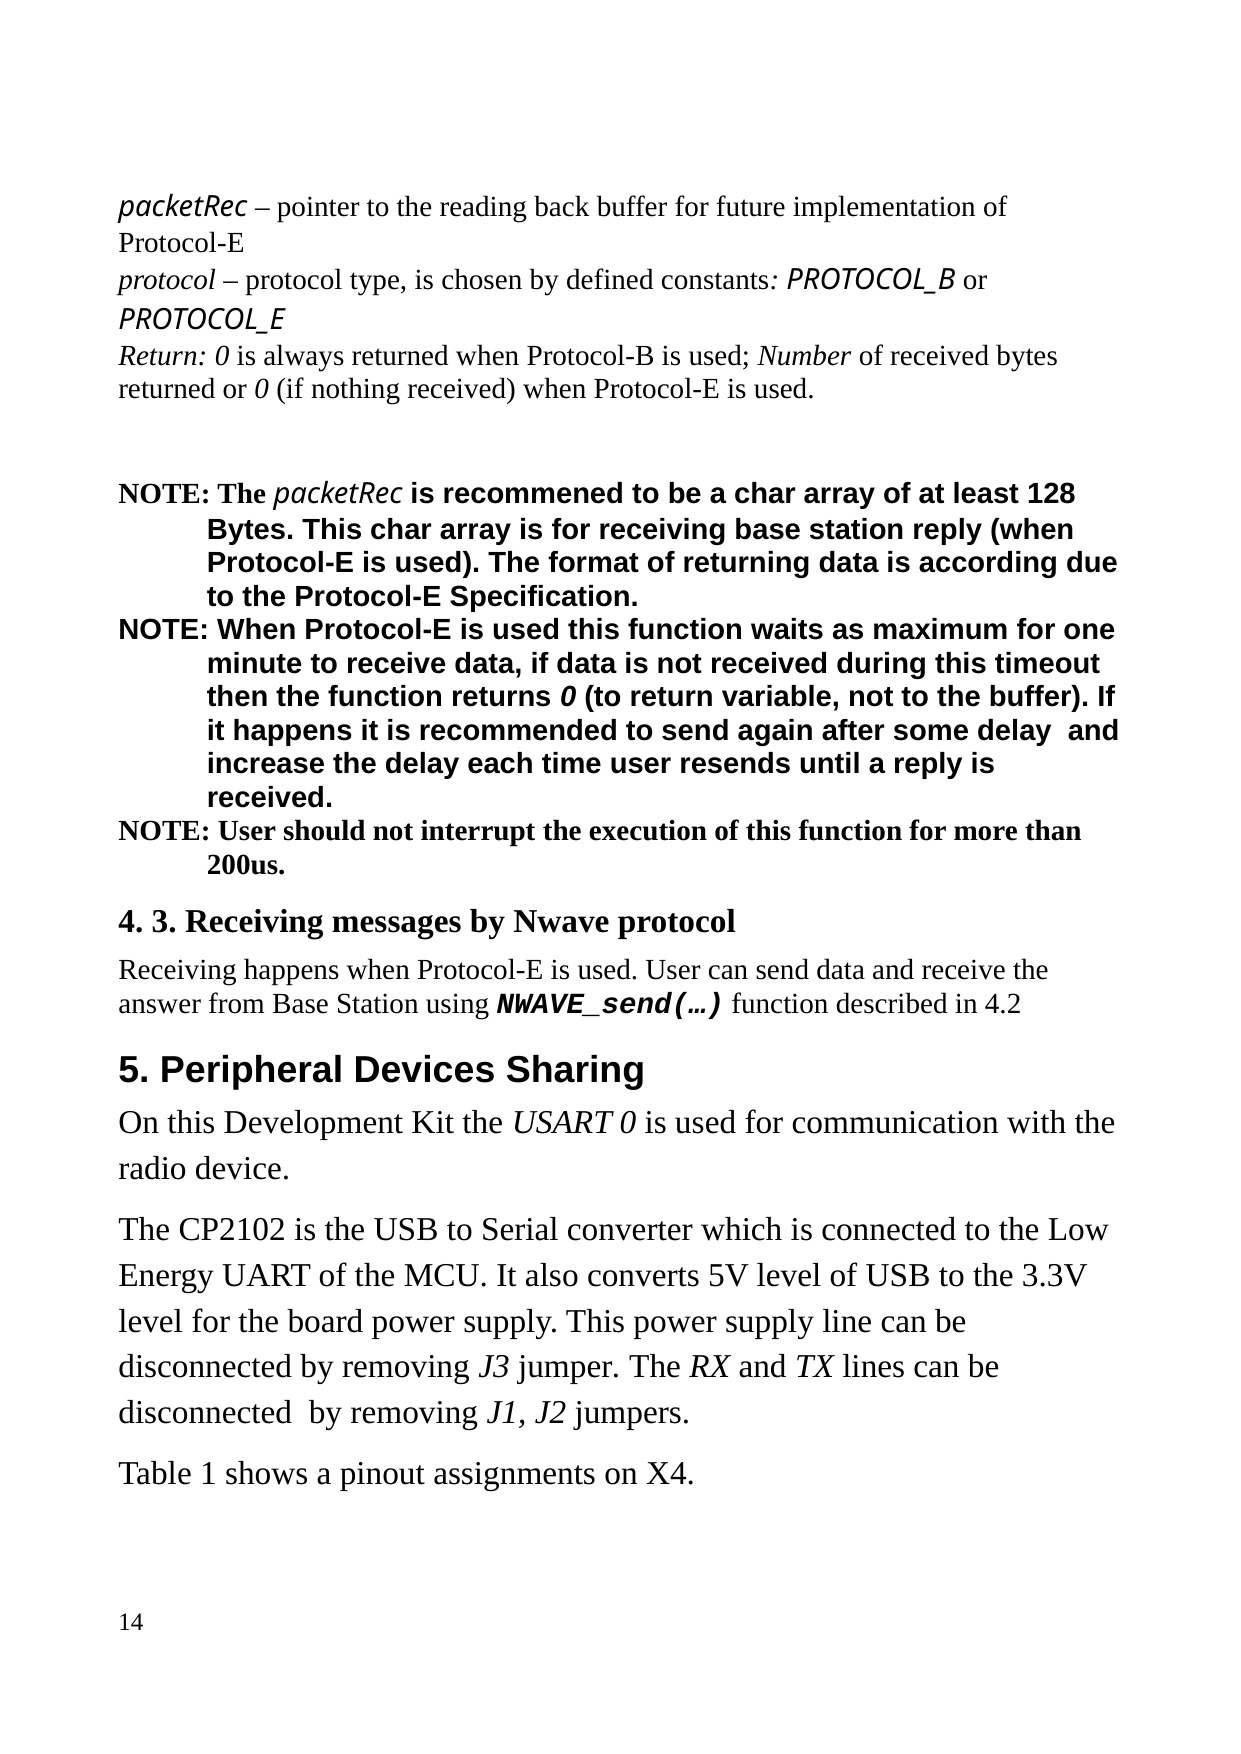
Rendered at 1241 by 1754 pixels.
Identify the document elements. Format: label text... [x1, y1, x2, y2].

list Receiving happens when Protocol-E is used. User can send data and receive the answer from Base Station using NWAVE_send(…) function described in 4.2 [118, 952, 1122, 1022]
list Table 1 shows a pinout assignments on X4. [118, 1453, 1122, 1492]
list The CP2102 is the USB to Serial converter which is connected to the Low Energy UART of the MCU. It also converts 5V level of USB to the 3.3V level for the board power supply. This power supply line can be disconnected by removing J3 jumper. The RX and TX lines can be disconnected by removing J1, J2 jumpers. [118, 1209, 1122, 1431]
list protocol – protocol type, is chosen by defined constants: PROTOCOL_B or PROTOCOL_E [118, 258, 1122, 338]
list NOTE: When Protocol-E is used this function waits as maximum for one minute to receive data, if data is not received during this timeout then the function returns 0 (to return variable, not to the buffer). If it happens it is recommended to send again after some delay and increase the delay each time user resends until a reply is received. [118, 612, 1122, 813]
list Return: 0 is always returned when Protocol-B is used; Number of received bytes returned or 0 (if nothing received) when Protocol-E is used. [118, 338, 1122, 405]
list NOTE: User should not interrupt the execution of this function for more than 200us. [118, 813, 1122, 881]
list NOTE: The packetRec is recommened to be a char array of at least 128 Bytes. This char array is for receiving base station reply (when Protocol-E is used). The format of returning data is according due to the Protocol-E Specification. [118, 472, 1122, 612]
list packetRec – pointer to the reading back buffer for future implementation of Protocol-E [118, 185, 1122, 258]
subtitle 5. Peripheral Devices Sharing [118, 1047, 1122, 1090]
list On this Development Kit the USART 0 is used for communication with the radio device. [118, 1102, 1122, 1187]
subtitle 4. 3. Receiving messages by Nwave protocol [118, 901, 1122, 940]
